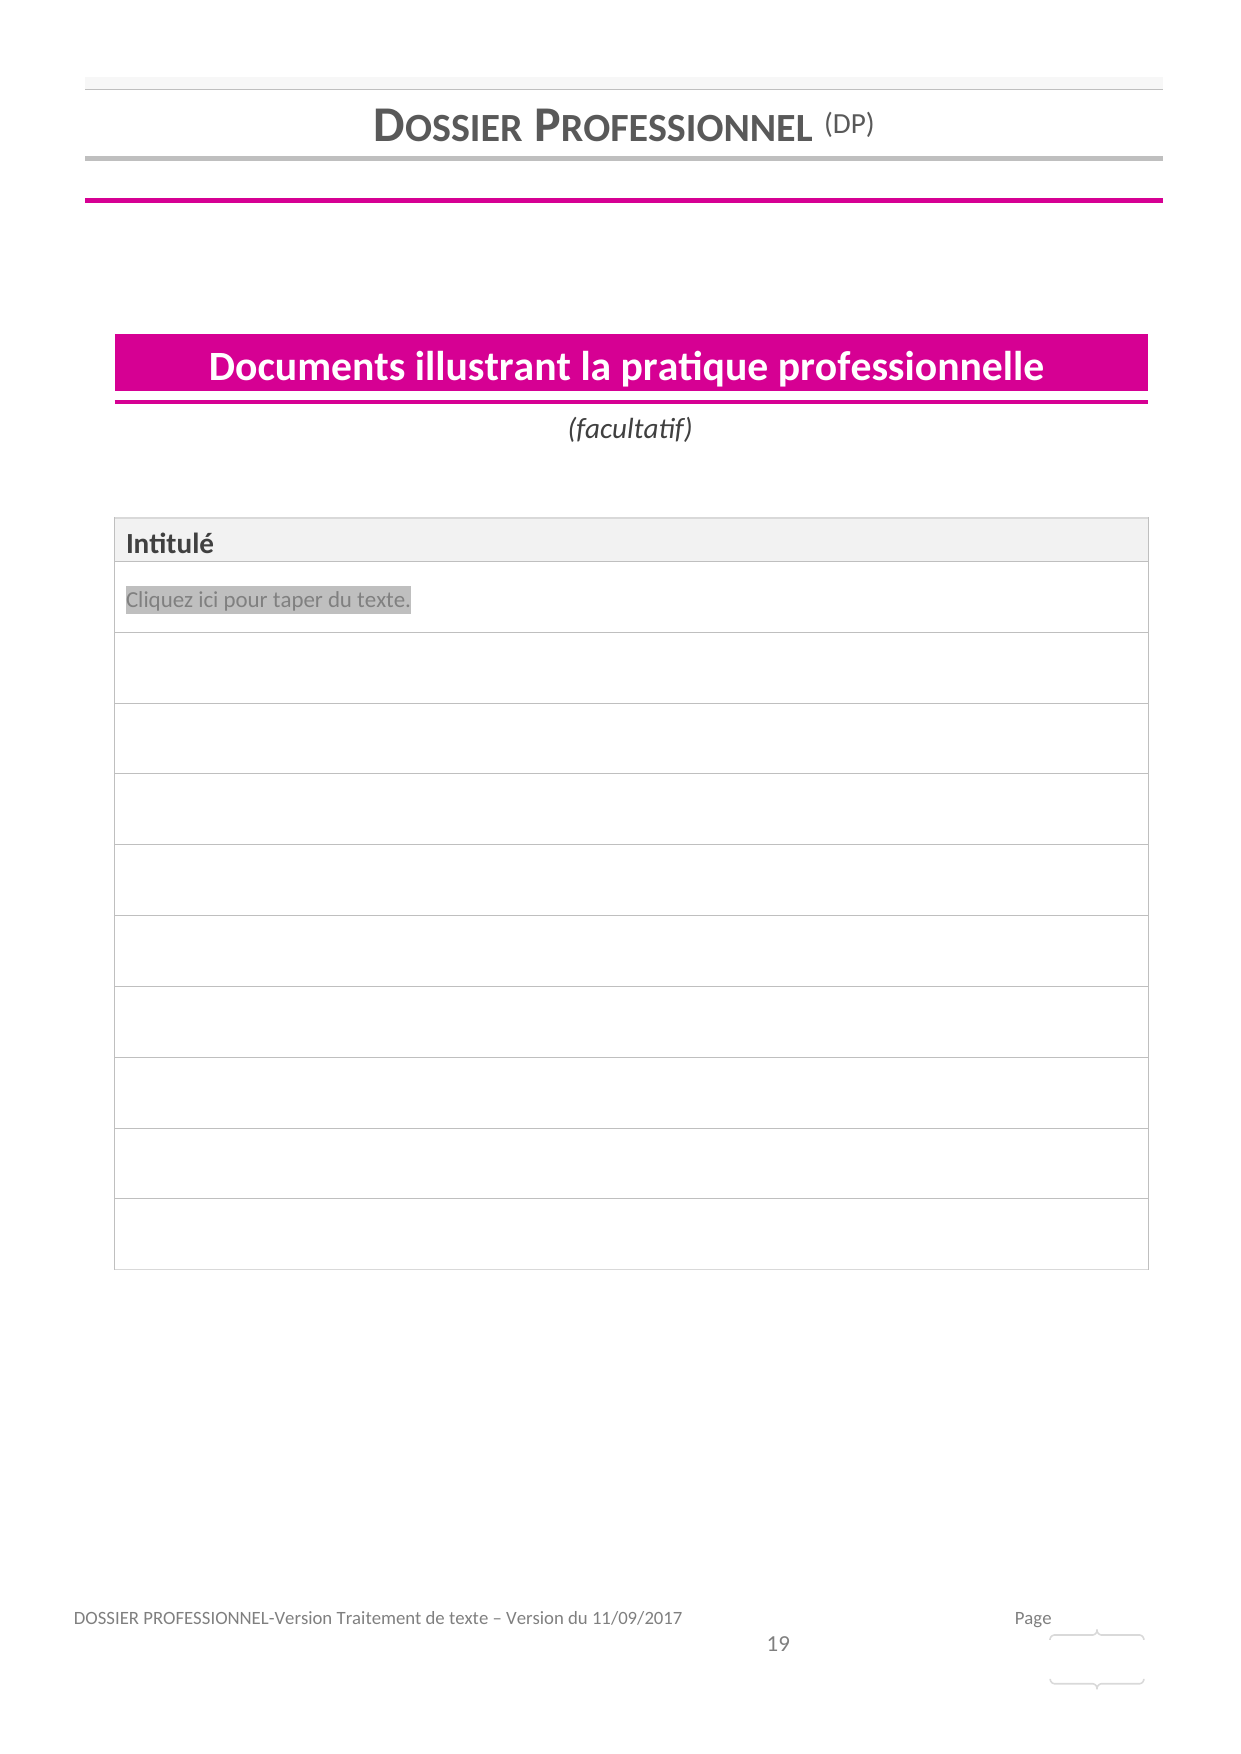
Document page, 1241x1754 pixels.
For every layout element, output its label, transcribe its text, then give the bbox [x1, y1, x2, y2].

table_cell [115, 774, 1148, 844]
table_cell [115, 845, 1148, 915]
table_cell (facultatif) [115, 404, 1148, 517]
table_cell [115, 633, 1148, 702]
table_cell [115, 916, 1148, 986]
table_cell [115, 391, 1148, 399]
table_cell [115, 1129, 1148, 1198]
table_cell [115, 1199, 1148, 1269]
table_cell [115, 987, 1148, 1057]
table_cell [115, 704, 1148, 773]
table_cell [115, 1058, 1148, 1127]
table_header Documents illustrant la pratique professionnelle [115, 334, 1148, 391]
table_cell Cliquez ici pour taper du texte. [115, 562, 1148, 632]
table_cell Intitulé [115, 519, 1148, 561]
